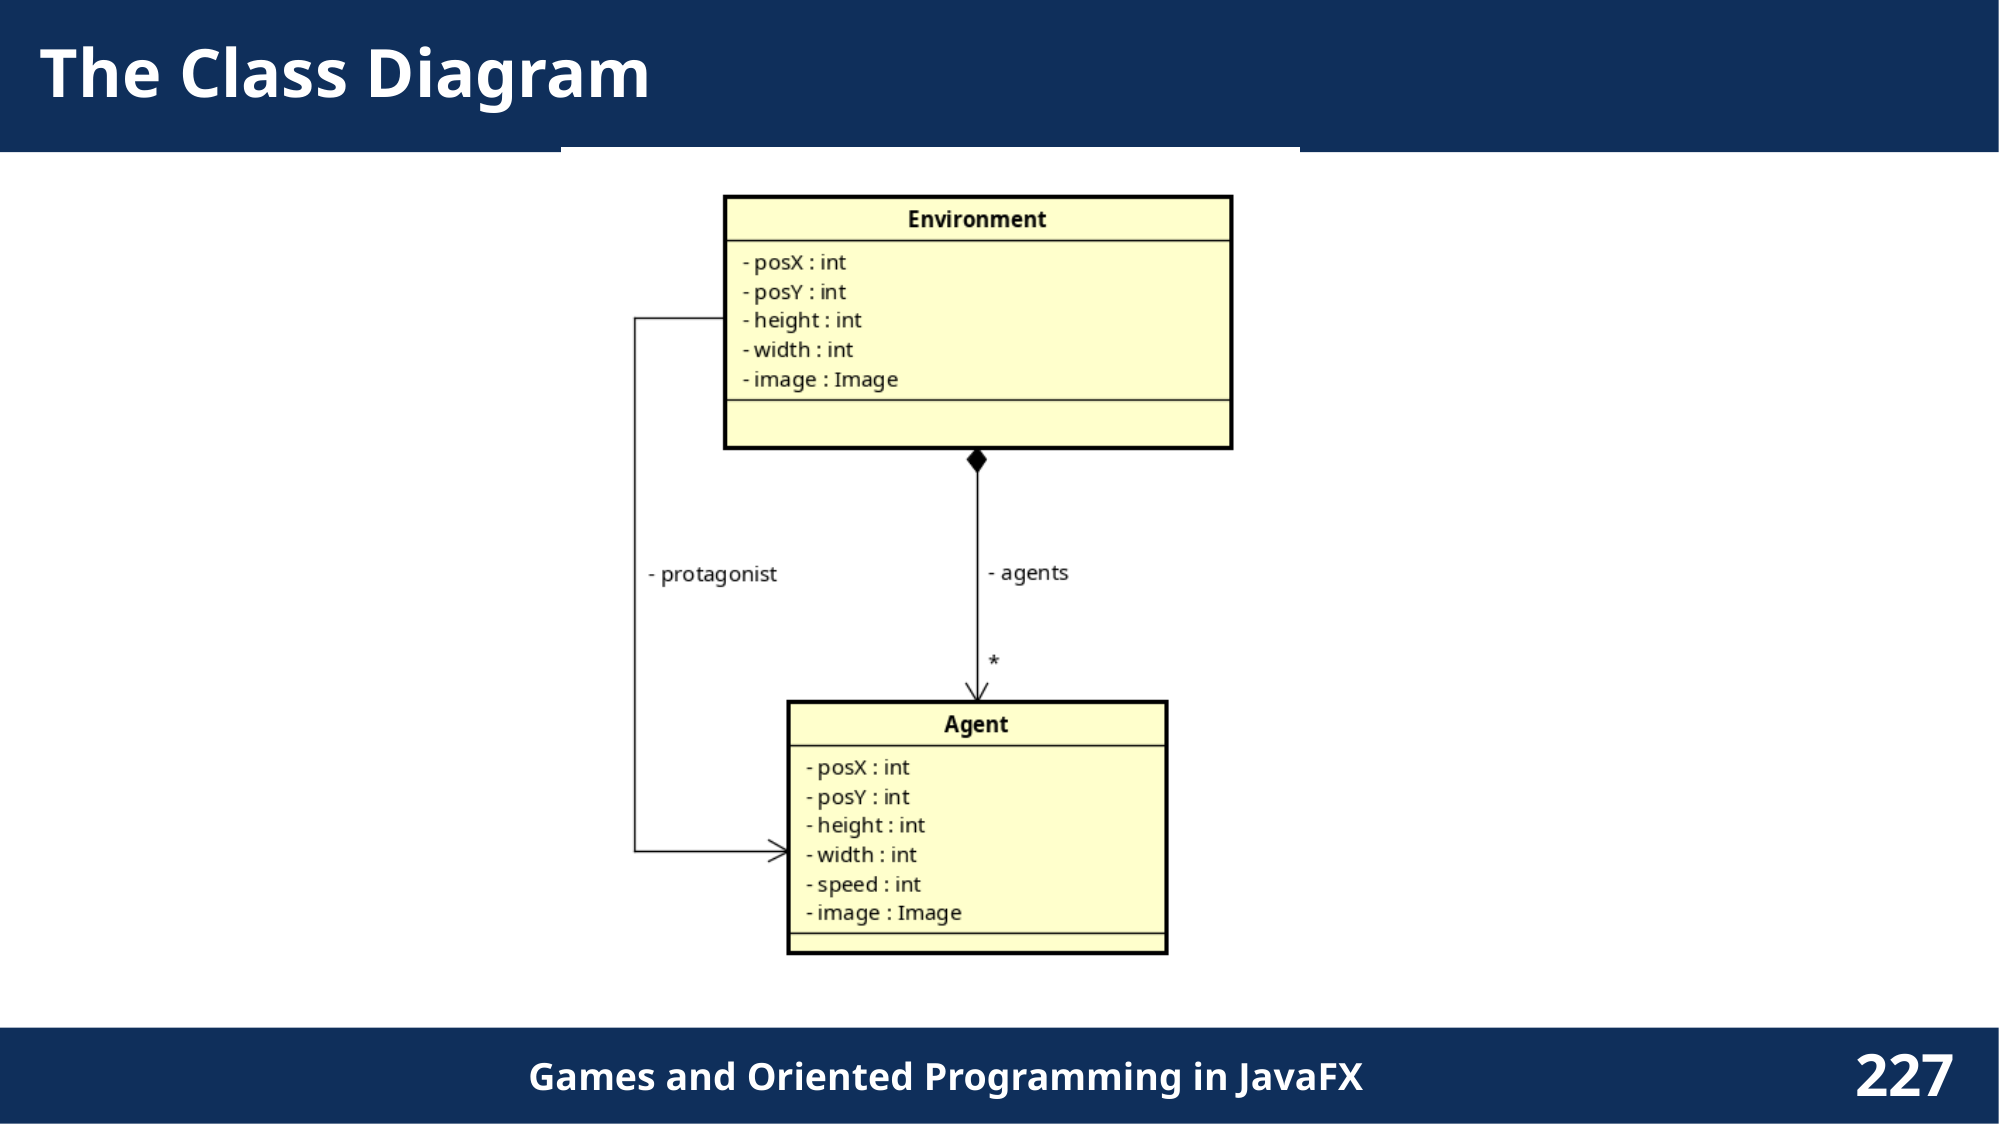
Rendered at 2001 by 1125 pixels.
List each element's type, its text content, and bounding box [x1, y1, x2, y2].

picture [561, 147, 1300, 985]
text_box The Class Diagram [25, 23, 1999, 119]
